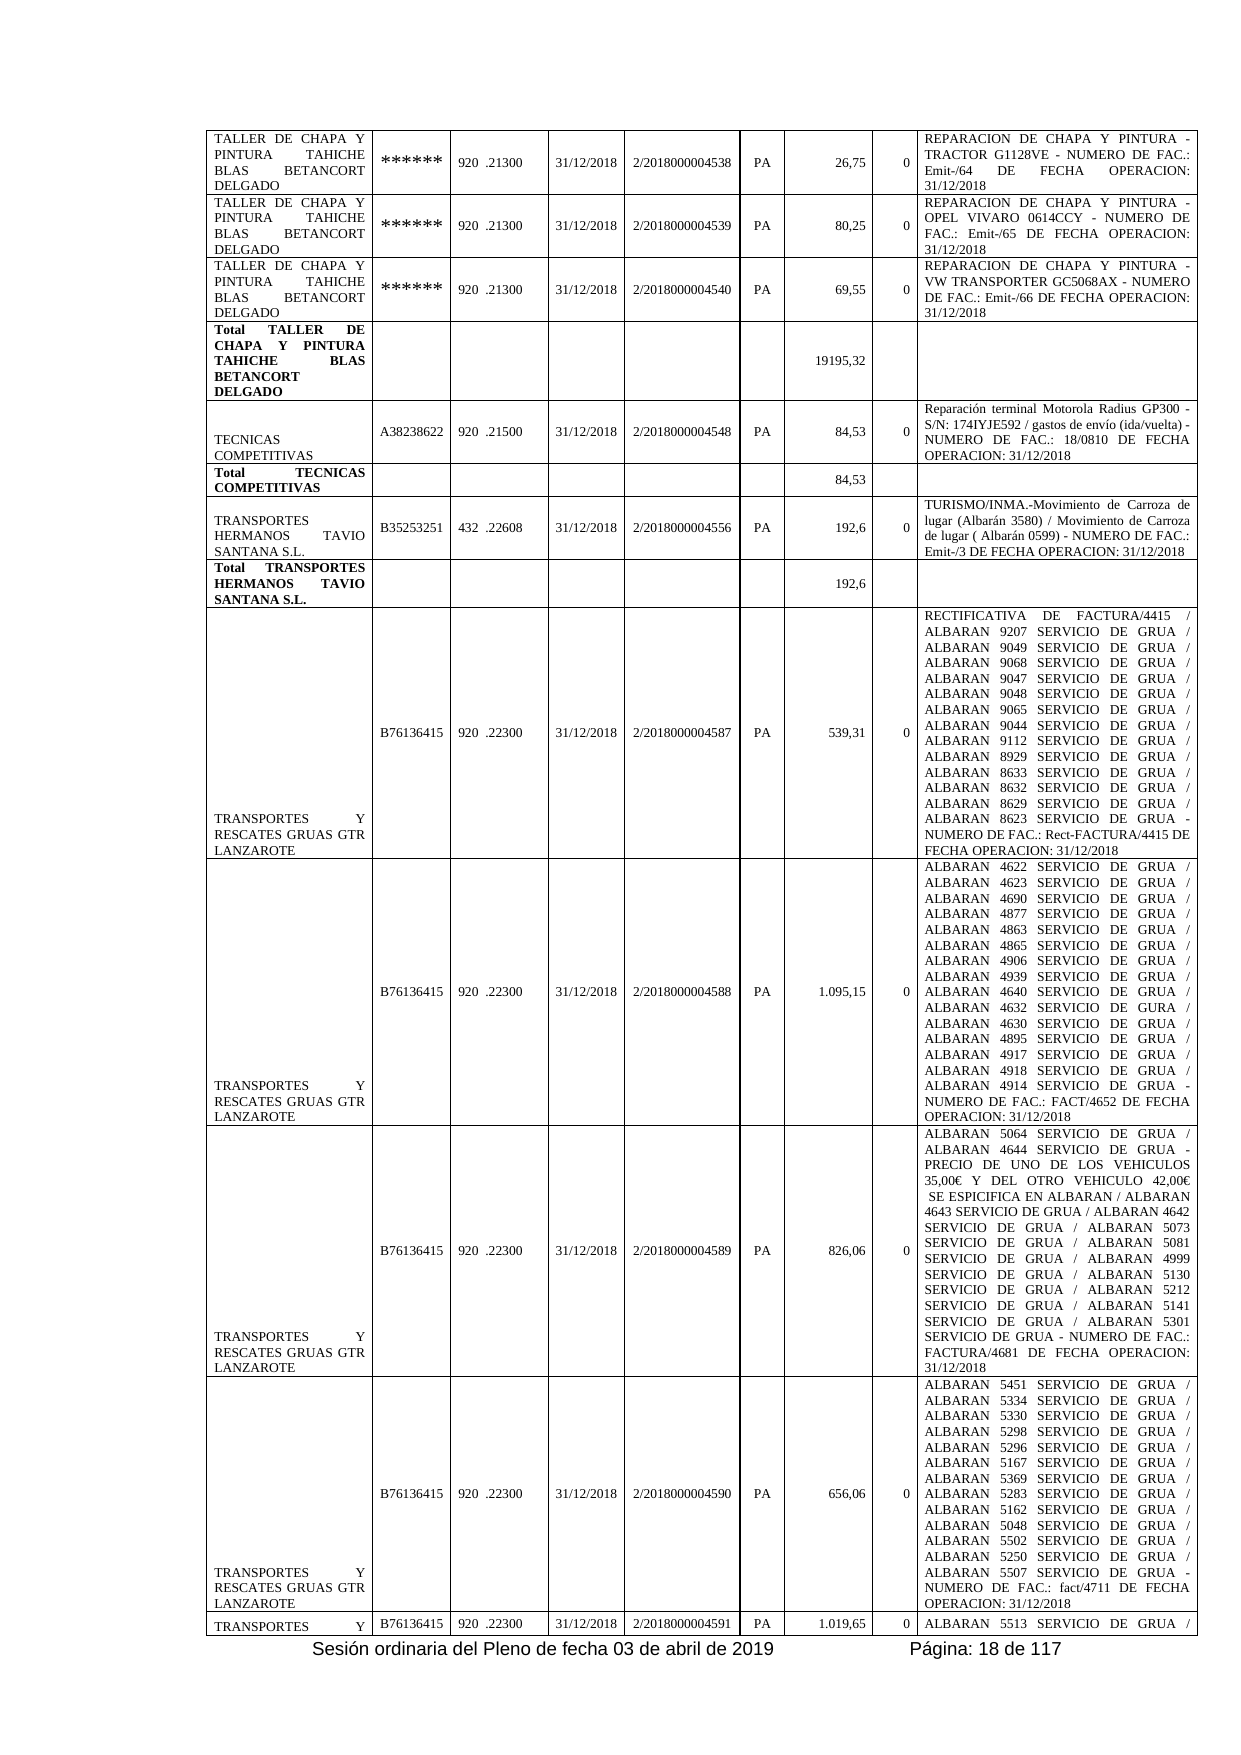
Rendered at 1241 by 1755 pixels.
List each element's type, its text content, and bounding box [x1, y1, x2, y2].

table_cell 539,31 [785, 608, 872, 858]
table_cell 0 [873, 258, 917, 321]
table_cell Reparación terminal Motorola Radius GP300 - S/N: 174IYJE592 / gastos de envío (ida/vuelta) - NUMERO DE FAC.: 18/0810 DE FECHA OPERACION: 31/12/2018 [918, 401, 1197, 463]
table_cell ALBARAN 5064 SERVICIO DE GRUA / ALBARAN 4644 SERVICIO DE GRUA - PRECIO DE UNO DE LOS VEHICULOS 35,00€ Y DEL OTRO VEHICULO 42,00€ SE ESPICIFICA EN ALBARAN / ALBARAN 4643 SERVICIO DE GRUA / ALBARAN 4642 SERVICIO DE GRUA / ALBARAN 5073 SERVICIO DE GRUA / ALBARAN 5081 SERVICIO DE GRUA / ALBARAN 4999 SERVICIO DE GRUA / ALBARAN 5130 SERVICIO DE GRUA / ALBARAN 5212 SERVICIO DE GRUA / ALBARAN 5141 SERVICIO DE GRUA / ALBARAN 5301 SERVICIO DE GRUA - NUMERO DE FAC.: FACTURA/4681 DE FECHA OPERACION: 31/12/2018 [918, 1126, 1197, 1376]
table_cell PA [741, 497, 784, 559]
table_cell [741, 560, 784, 607]
table_cell [873, 560, 917, 607]
table_cell 31/12/2018 [549, 401, 624, 463]
table_cell 920 .22300 [451, 608, 548, 858]
table_cell 920 .22300 [451, 859, 548, 1125]
table_cell 0 [873, 1612, 917, 1635]
table_cell [873, 464, 917, 496]
table_cell 31/12/2018 [549, 1126, 624, 1376]
table_cell B76136415 [373, 608, 450, 858]
table_cell RECTIFICATIVA DE FACTURA/4415 / ALBARAN 9207 SERVICIO DE GRUA / ALBARAN 9049 SERVICIO DE GRUA / ALBARAN 9068 SERVICIO DE GRUA / ALBARAN 9047 SERVICIO DE GRUA / ALBARAN 9048 SERVICIO DE GRUA / ALBARAN 9065 SERVICIO DE GRUA / ALBARAN 9044 SERVICIO DE GRUA / ALBARAN 9112 SERVICIO DE GRUA / ALBARAN 8929 SERVICIO DE GRUA / ALBARAN 8633 SERVICIO DE GRUA / ALBARAN 8632 SERVICIO DE GRUA / ALBARAN 8629 SERVICIO DE GRUA / ALBARAN 8623 SERVICIO DE GRUA - NUMERO DE FAC.: Rect-FACTURA/4415 DE FECHA OPERACION: 31/12/2018 [918, 608, 1197, 858]
table_cell 0 [873, 401, 917, 463]
table_cell 2/2018000004590 [625, 1377, 739, 1611]
table_cell [549, 322, 624, 400]
table_cell [741, 464, 784, 496]
table_cell 920 .22300 [451, 1126, 548, 1376]
table_cell PA [741, 131, 784, 193]
table_cell [451, 560, 548, 607]
table_cell 31/12/2018 [549, 1612, 624, 1635]
table_cell Total TECNICAS COMPETITIVAS [207, 464, 372, 496]
table_cell [549, 560, 624, 607]
table_cell 0 [873, 195, 917, 257]
table_cell TALLER DE CHAPA Y PINTURA TAHICHE BLAS BETANCORT DELGADO [207, 131, 372, 193]
table_cell 920 .22300 [451, 1612, 548, 1635]
table_cell 656,06 [785, 1377, 872, 1611]
table_cell 920 .21500 [451, 401, 548, 463]
table_cell 31/12/2018 [549, 1377, 624, 1611]
table_cell PA [741, 1126, 784, 1376]
table_cell ALBARAN 5513 SERVICIO DE GRUA / [918, 1612, 1197, 1635]
table_cell REPARACION DE CHAPA Y PINTURA - TRACTOR G1128VE - NUMERO DE FAC.: Emit-/64 DE FECHA OPERACION: 31/12/2018 [918, 131, 1197, 193]
table_cell 2/2018000004539 [625, 195, 739, 257]
table_cell [373, 464, 450, 496]
table_cell 2/2018000004587 [625, 608, 739, 858]
table_cell 31/12/2018 [549, 497, 624, 559]
table_cell TRANSPORTES Y RESCATES GRUAS GTR LANZAROTE [207, 1126, 372, 1376]
table_cell 192,6 [785, 560, 872, 607]
table_cell 0 [873, 1377, 917, 1611]
table_cell 31/12/2018 [549, 195, 624, 257]
table_cell TALLER DE CHAPA Y PINTURA TAHICHE BLAS BETANCORT DELGADO [207, 195, 372, 257]
table_cell REPARACION DE CHAPA Y PINTURA - OPEL VIVARO 0614CCY - NUMERO DE FAC.: Emit-/65 DE FECHA OPERACION: 31/12/2018 [918, 195, 1197, 257]
table_cell [625, 322, 739, 400]
table_cell 2/2018000004588 [625, 859, 739, 1125]
table_cell ALBARAN 5451 SERVICIO DE GRUA / ALBARAN 5334 SERVICIO DE GRUA / ALBARAN 5330 SERVICIO DE GRUA / ALBARAN 5298 SERVICIO DE GRUA / ALBARAN 5296 SERVICIO DE GRUA / ALBARAN 5167 SERVICIO DE GRUA / ALBARAN 5369 SERVICIO DE GRUA / ALBARAN 5283 SERVICIO DE GRUA / ALBARAN 5162 SERVICIO DE GRUA / ALBARAN 5048 SERVICIO DE GRUA / ALBARAN 5502 SERVICIO DE GRUA / ALBARAN 5250 SERVICIO DE GRUA / ALBARAN 5507 SERVICIO DE GRUA - NUMERO DE FAC.: fact/4711 DE FECHA OPERACION: 31/12/2018 [918, 1377, 1197, 1611]
table_cell 920 .22300 [451, 1377, 548, 1611]
table_cell 920 .21300 [451, 195, 548, 257]
table_cell TRANSPORTES Y RESCATES GRUAS GTR LANZAROTE [207, 608, 372, 858]
table_cell 2/2018000004538 [625, 131, 739, 193]
table_cell 2/2018000004589 [625, 1126, 739, 1376]
table_cell 31/12/2018 [549, 131, 624, 193]
table_cell TURISMO/INMA.-Movimiento de Carroza de lugar (Albarán 3580) / Movimiento de Carroza de lugar ( Albarán 0599) - NUMERO DE FAC.: Emit-/3 DE FECHA OPERACION: 31/12/2018 [918, 497, 1197, 559]
table_cell ****** [373, 195, 450, 257]
table_cell [373, 560, 450, 607]
table_cell PA [741, 258, 784, 321]
table_cell 1.095,15 [785, 859, 872, 1125]
table_cell ****** [373, 258, 450, 321]
table_cell ****** [373, 131, 450, 193]
table_cell Total TRANSPORTES HERMANOS TAVIO SANTANA S.L. [207, 560, 372, 607]
table_cell 31/12/2018 [549, 608, 624, 858]
table_cell 0 [873, 131, 917, 193]
table_cell TRANSPORTES HERMANOS TAVIO SANTANA S.L. [207, 497, 372, 559]
table_cell PA [741, 608, 784, 858]
table_cell PA [741, 1377, 784, 1611]
table_cell 0 [873, 1126, 917, 1376]
table_cell TRANSPORTES Y RESCATES GRUAS GTR LANZAROTE [207, 1377, 372, 1611]
table_cell 920 .21300 [451, 131, 548, 193]
table_cell [873, 322, 917, 400]
table_cell PA [741, 859, 784, 1125]
table_cell 26,75 [785, 131, 872, 193]
table_cell PA [741, 1612, 784, 1635]
table_cell 84,53 [785, 464, 872, 496]
table_cell 19195,32 [785, 322, 872, 400]
table_cell [625, 464, 739, 496]
table_cell PA [741, 401, 784, 463]
table_cell PA [741, 195, 784, 257]
table_cell 69,55 [785, 258, 872, 321]
table_cell 0 [873, 608, 917, 858]
table_cell 2/2018000004548 [625, 401, 739, 463]
table_cell [451, 464, 548, 496]
table_cell A38238622 [373, 401, 450, 463]
table_cell 84,53 [785, 401, 872, 463]
table_cell TRANSPORTES Y [207, 1612, 372, 1635]
table_cell B76136415 [373, 859, 450, 1125]
table_cell 826,06 [785, 1126, 872, 1376]
table_cell B35253251 [373, 497, 450, 559]
table_cell 920 .21300 [451, 258, 548, 321]
table_cell 31/12/2018 [549, 258, 624, 321]
table_cell TALLER DE CHAPA Y PINTURA TAHICHE BLAS BETANCORT DELGADO [207, 258, 372, 321]
table_cell [918, 560, 1197, 607]
table_cell [373, 322, 450, 400]
table_cell 2/2018000004540 [625, 258, 739, 321]
table_cell [918, 464, 1197, 496]
table_cell [549, 464, 624, 496]
table_cell B76136415 [373, 1377, 450, 1611]
table_cell 2/2018000004591 [625, 1612, 739, 1635]
table_cell TRANSPORTES Y RESCATES GRUAS GTR LANZAROTE [207, 859, 372, 1125]
table_cell 432 .22608 [451, 497, 548, 559]
table_cell B76136415 [373, 1612, 450, 1635]
table_cell B76136415 [373, 1126, 450, 1376]
table_cell 0 [873, 859, 917, 1125]
table_cell [625, 560, 739, 607]
table_cell 0 [873, 497, 917, 559]
table_cell 192,6 [785, 497, 872, 559]
table_cell [451, 322, 548, 400]
table_cell REPARACION DE CHAPA Y PINTURA - VW TRANSPORTER GC5068AX - NUMERO DE FAC.: Emit-/66 DE FECHA OPERACION: 31/12/2018 [918, 258, 1197, 321]
table_cell 80,25 [785, 195, 872, 257]
table_cell 31/12/2018 [549, 859, 624, 1125]
table_cell ALBARAN 4622 SERVICIO DE GRUA / ALBARAN 4623 SERVICIO DE GRUA / ALBARAN 4690 SERVICIO DE GRUA / ALBARAN 4877 SERVICIO DE GRUA / ALBARAN 4863 SERVICIO DE GRUA / ALBARAN 4865 SERVICIO DE GRUA / ALBARAN 4906 SERVICIO DE GRUA / ALBARAN 4939 SERVICIO DE GRUA / ALBARAN 4640 SERVICIO DE GRUA / ALBARAN 4632 SERVICIO DE GURA / ALBARAN 4630 SERVICIO DE GRUA / ALBARAN 4895 SERVICIO DE GRUA / ALBARAN 4917 SERVICIO DE GRUA / ALBARAN 4918 SERVICIO DE GRUA / ALBARAN 4914 SERVICIO DE GRUA - NUMERO DE FAC.: FACT/4652 DE FECHA OPERACION: 31/12/2018 [918, 859, 1197, 1125]
table_cell [741, 322, 784, 400]
table_cell TECNICAS COMPETITIVAS [207, 401, 372, 463]
table_cell Total TALLER DE CHAPA Y PINTURA TAHICHE BLAS BETANCORT DELGADO [207, 322, 372, 400]
table_cell 2/2018000004556 [625, 497, 739, 559]
table_cell 1.019,65 [785, 1612, 872, 1635]
table_cell [918, 322, 1197, 400]
